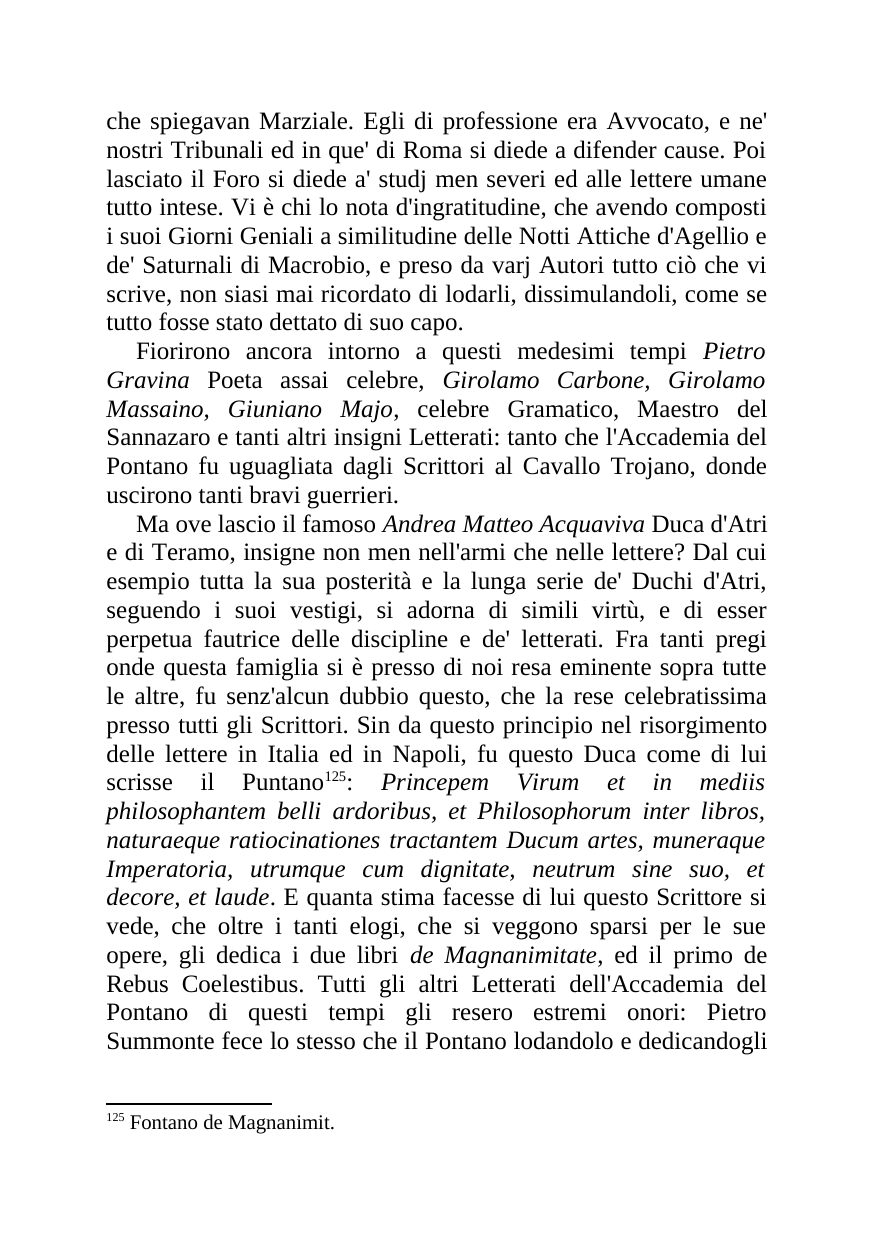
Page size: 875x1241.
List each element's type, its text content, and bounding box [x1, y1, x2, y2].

text Fiorirono ancora intorno a questi medesimi tempi Pietro Gravina Poeta assai celebre, Girolamo Carbone, Girolamo Massaino, Giuniano Majo, celebre Gramatico, Maestro del Sannazaro e tanti altri insigni Letterati: tanto che l'Accademia del Pontano fu uguagliata dagli Scrittori al Cavallo Trojano, donde uscirono tanti bravi guerrieri. [106, 336, 768, 509]
text Fontano de Magnanimit. [106, 1110, 768, 1134]
text che spiegavan Marziale. Egli di professione era Avvocato, e ne' nostri Tribunali ed in que' di Roma si diede a difender cause. Poi lasciato il Foro si diede a' studj men severi ed alle lettere umane tutto intese. Vi è chi lo nota d'ingratitudine, che avendo composti i suoi Giorni Geniali a similitudine delle Notti Attiche d'Agellio e de' Saturnali di Macrobio, e preso da varj Autori tutto ciò che vi scrive, non siasi mai ricordato di lodarli, dissimulandoli, come se tutto fosse stato dettato di suo capo. [106, 106, 768, 336]
text Ma ove lascio il famoso Andrea Matteo Acquaviva Duca d'Atri e di Teramo, insigne non men nell'armi che nelle lettere? Dal cui esempio tutta la sua posterità e la lunga serie de' Duchi d'Atri, seguendo i suoi vestigi, si adorna di simili virtù, e di esser perpetua fautrice delle discipline e de' letterati. Fra tanti pregi onde questa famiglia si è presso di noi resa eminente sopra tutte le altre, fu senz'alcun dubbio questo, che la rese celebratissima presso tutti gli Scrittori. Sin da questo principio nel risorgimento delle lettere in Italia ed in Napoli, fu questo Duca come di lui scrisse il Puntano: Princepem Virum et in mediis philosophantem belli ardoribus, et Philosophorum inter libros, naturaeque ratiocinationes tractantem Ducum artes, muneraque Imperatoria, utrumque cum dignitate, neutrum sine suo, et decore, et laude. E quanta stima facesse di lui questo Scrittore si vede, che oltre i tanti elogi, che si veggono sparsi per le sue opere, gli dedica i due libri de Magnanimitate, ed il primo de Rebus Coelestibus. Tutti gli altri Letterati dell'Accademia del Pontano di questi tempi gli resero estremi onori: Pietro Summonte fece lo stesso che il Pontano lodandolo e dedicandogli [106, 509, 768, 1055]
